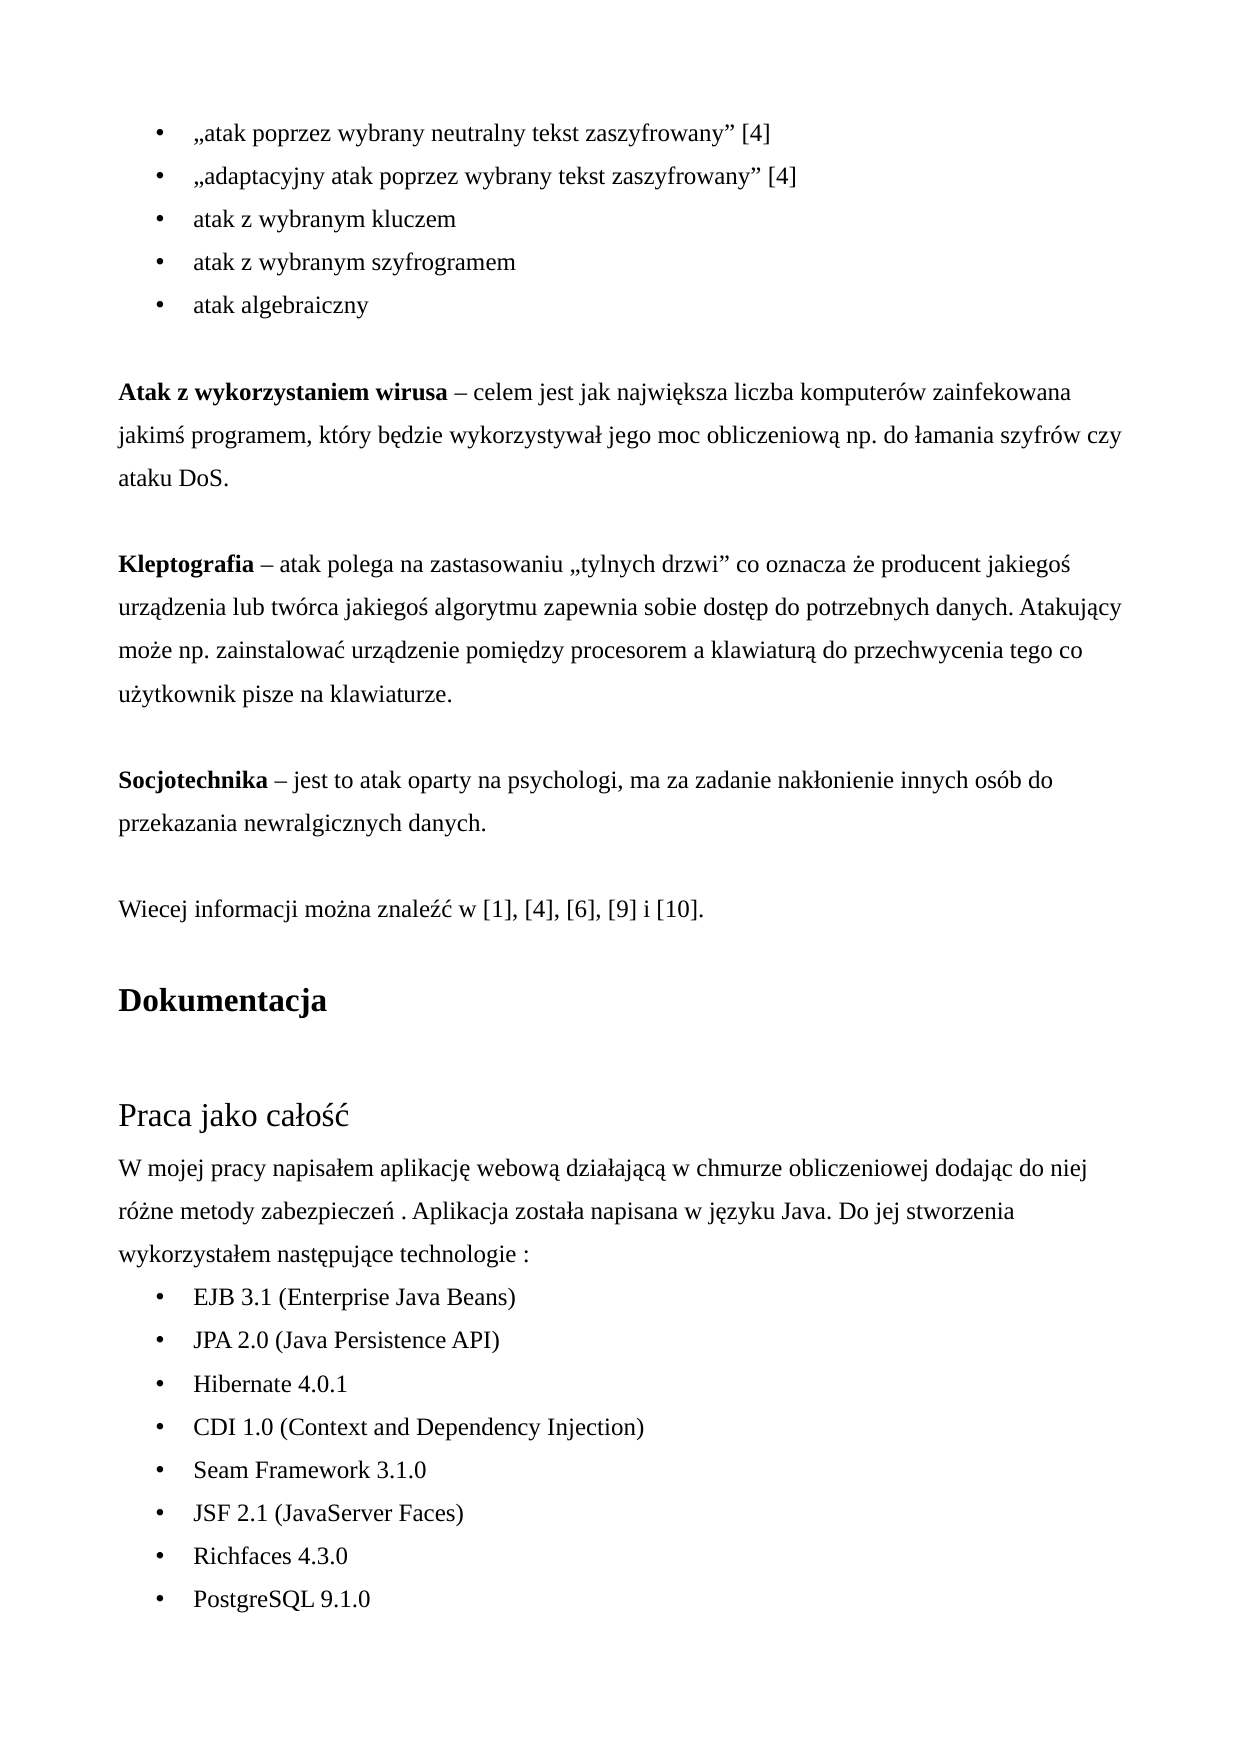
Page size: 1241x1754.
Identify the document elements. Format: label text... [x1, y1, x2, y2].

list Seam Framework 3.1.0 [156, 1455, 1122, 1484]
list Hibernate 4.0.1 [156, 1369, 1122, 1397]
list JSF 2.1 (JavaServer Faces) [156, 1498, 1122, 1527]
list atak z wybranym szyfrogramem [156, 247, 1122, 276]
list „adaptacyjny atak poprzez wybrany tekst zaszyfrowany” [4] [156, 161, 1122, 190]
list atak algebraiczny [156, 291, 1122, 319]
text Wiecej informacji można znaleźć w [1], [4], [6], [9] i [10]. [118, 894, 1122, 923]
list JPA 2.0 (Java Persistence API) [156, 1326, 1122, 1354]
list atak z wybranym kluczem [156, 204, 1122, 233]
text Kleptografia – atak polega na zastasowaniu „tylnych drzwi” co oznacza że producent jakiegoś urządzenia lub twórca jakiegoś algorytmu zapewnia sobie dostęp do potrzebnych danych. Atakujący może np. zainstalować urządzenie pomiędzy procesorem a klawiaturą do przechwycenia tego co użytkownik pisze na klawiaturze. [118, 549, 1122, 707]
text Dokumentacja [118, 981, 1122, 1019]
text Praca jako całość [118, 1096, 1122, 1134]
list „atak poprzez wybrany neutralny tekst zaszyfrowany” [4] [156, 118, 1122, 147]
list CDI 1.0 (Context and Dependency Injection) [156, 1412, 1122, 1441]
list PostgreSQL 9.1.0 [156, 1584, 1122, 1613]
list EJB 3.1 (Enterprise Java Beans) [156, 1282, 1122, 1311]
text Socjotechnika – jest to atak oparty na psychologi, ma za zadanie nakłonienie innych osób do przekazania newralgicznych danych. [118, 765, 1122, 837]
list Richfaces 4.3.0 [156, 1541, 1122, 1570]
text W mojej pracy napisałem aplikację webową działającą w chmurze obliczeniowej dodając do niej różne metody zabezpieczeń . Aplikacja została napisana w języku Java. Do jej stworzenia wykorzystałem następujące technologie : [118, 1153, 1122, 1268]
text Atak z wykorzystaniem wirusa – celem jest jak największa liczba komputerów zainfekowana jakimś programem, który będzie wykorzystywał jego moc obliczeniową np. do łamania szyfrów czy ataku DoS. [118, 377, 1122, 492]
